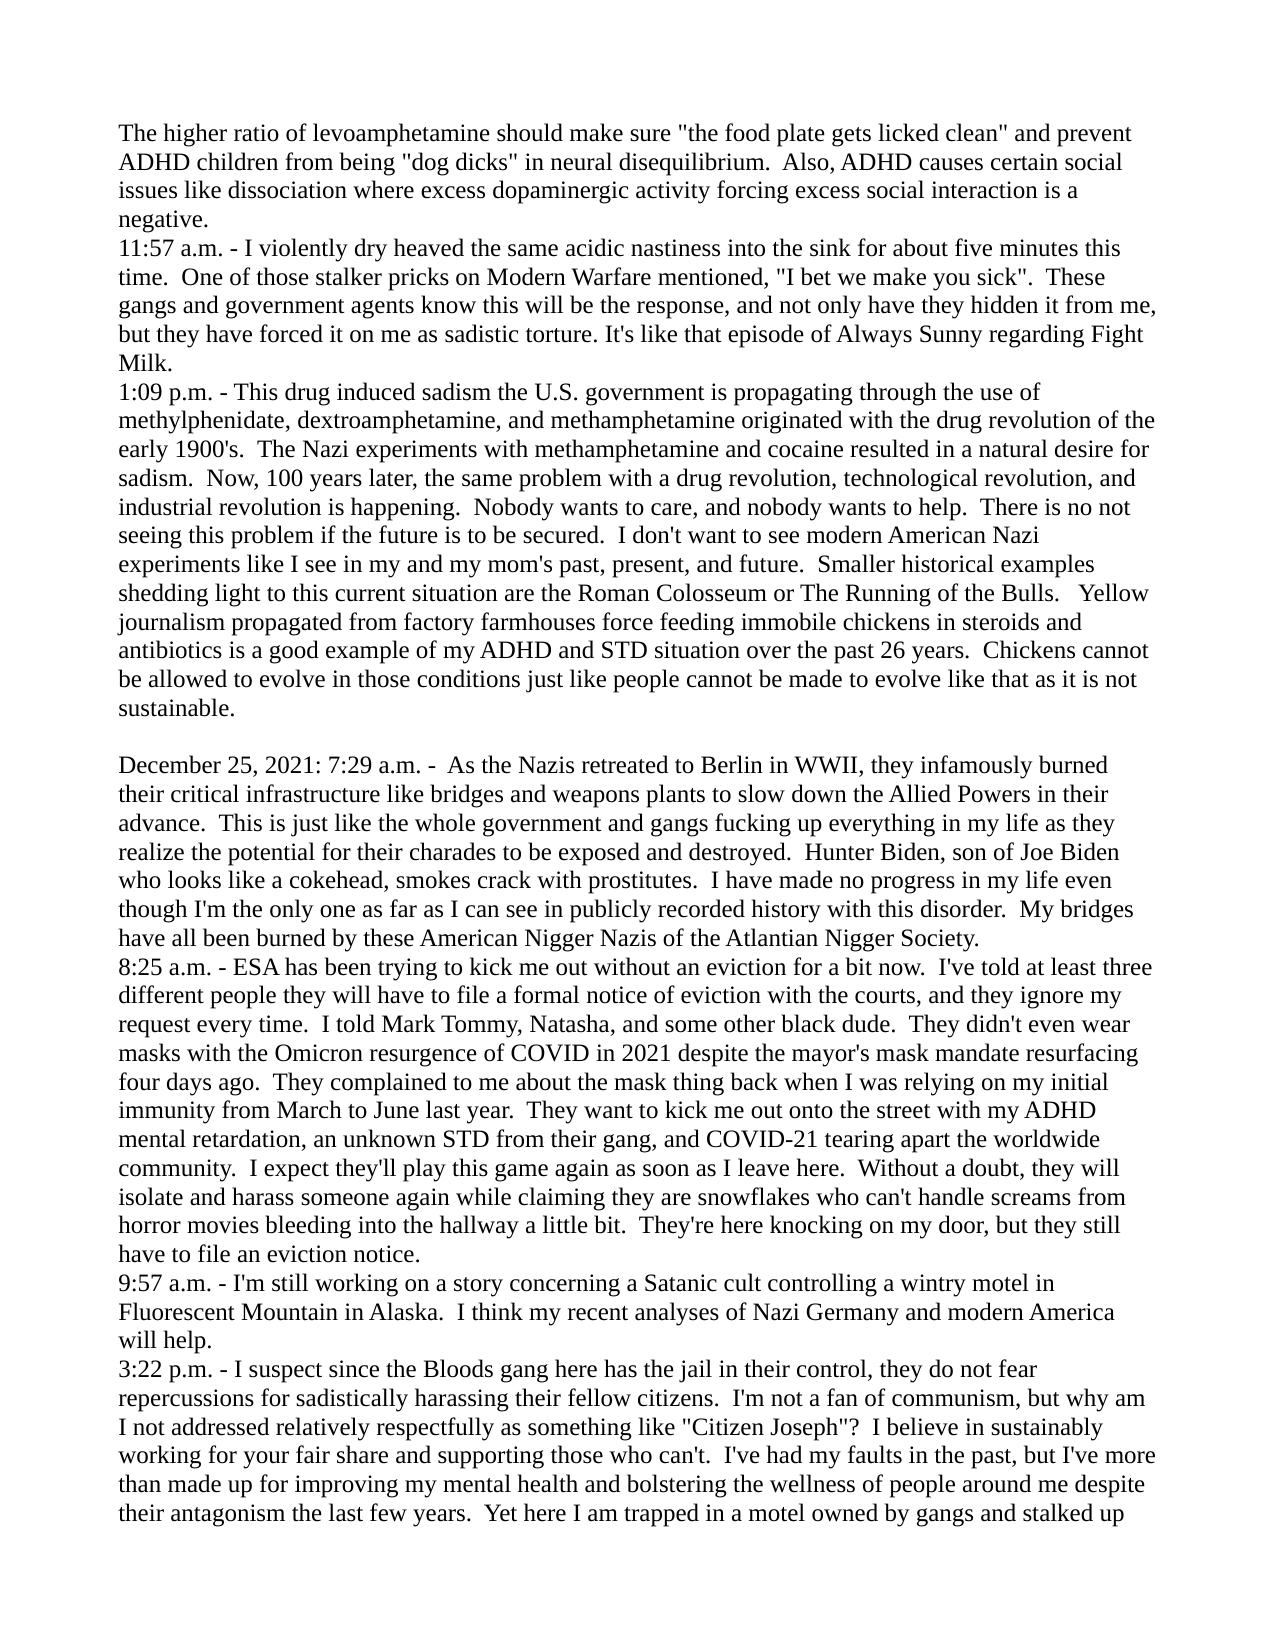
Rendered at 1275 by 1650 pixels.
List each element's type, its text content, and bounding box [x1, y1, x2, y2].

text 11:57 a.m. - I violently dry heaved the same acidic nastiness into the sink for about five minutes this time. One of those stalker pricks on Modern Warfare mentioned, "I bet we make you sick". These gangs and government agents know this will be the response, and not only have they hidden it from me, but they have forced it on me as sadistic torture. It's like that episode of Always Sunny regarding Fight Milk. [118, 233, 1157, 377]
text 8:25 a.m. - ESA has been trying to kick me out without an eviction for a bit now. I've told at least three different people they will have to file a formal notice of eviction with the courts, and they ignore my request every time. I told Mark Tommy, Natasha, and some other black dude. They didn't even wear masks with the Omicron resurgence of COVID in 2021 despite the mayor's mask mandate resurfacing four days ago. They complained to me about the mask thing back when I was relying on my initial immunity from March to June last year. They want to kick me out onto the street with my ADHD mental retardation, an unknown STD from their gang, and COVID-21 tearing apart the worldwide community. I expect they'll play this game again as soon as I leave here. Without a doubt, they will isolate and harass someone again while claiming they are snowflakes who can't handle screams from horror movies bleeding into the hallway a little bit. They're here knocking on my door, but they still have to file an eviction notice. [118, 952, 1157, 1268]
text 3:22 p.m. - I suspect since the Bloods gang here has the jail in their control, they do not fear repercussions for sadistically harassing their fellow citizens. I'm not a fan of communism, but why am I not addressed relatively respectfully as something like "Citizen Joseph"? I believe in sustainably working for your fair share and supporting those who can't. I've had my faults in the past, but I've more than made up for improving my mental health and bolstering the wellness of people around me despite their antagonism the last few years. Yet here I am trapped in a motel owned by gangs and stalked up [118, 1354, 1157, 1527]
text 9:57 a.m. - I'm still working on a story concerning a Satanic cult controlling a wintry motel in Fluorescent Mountain in Alaska. I think my recent analyses of Nazi Germany and modern America will help. [118, 1268, 1157, 1354]
text 1:09 p.m. - This drug induced sadism the U.S. government is propagating through the use of methylphenidate, dextroamphetamine, and methamphetamine originated with the drug revolution of the early 1900's. The Nazi experiments with methamphetamine and cocaine resulted in a natural desire for sadism. Now, 100 years later, the same problem with a drug revolution, technological revolution, and industrial revolution is happening. Nobody wants to care, and nobody wants to help. There is no not seeing this problem if the future is to be secured. I don't want to see modern American Nazi experiments like I see in my and my mom's past, present, and future. Smaller historical examples shedding light to this current situation are the Roman Colosseum or The Running of the Bulls. Yellow journalism propagated from factory farmhouses force feeding immobile chickens in steroids and antibiotics is a good example of my ADHD and STD situation over the past 26 years. Chickens cannot be allowed to evolve in those conditions just like people cannot be made to evolve like that as it is not sustainable. [118, 377, 1157, 722]
text December 25, 2021: 7:29 a.m. - As the Nazis retreated to Berlin in WWII, they infamously burned their critical infrastructure like bridges and weapons plants to slow down the Allied Powers in their advance. This is just like the whole government and gangs fucking up everything in my life as they realize the potential for their charades to be exposed and destroyed. Hunter Biden, son of Joe Biden who looks like a cokehead, smokes crack with prostitutes. I have made no progress in my life even though I'm the only one as far as I can see in publicly recorded history with this disorder. My bridges have all been burned by these American Nigger Nazis of the Atlantian Nigger Society. [118, 751, 1157, 952]
text The higher ratio of levoamphetamine should make sure "the food plate gets licked clean" and prevent ADHD children from being "dog dicks" in neural disequilibrium. Also, ADHD causes certain social issues like dissociation where excess dopaminergic activity forcing excess social interaction is a negative. [118, 118, 1157, 233]
